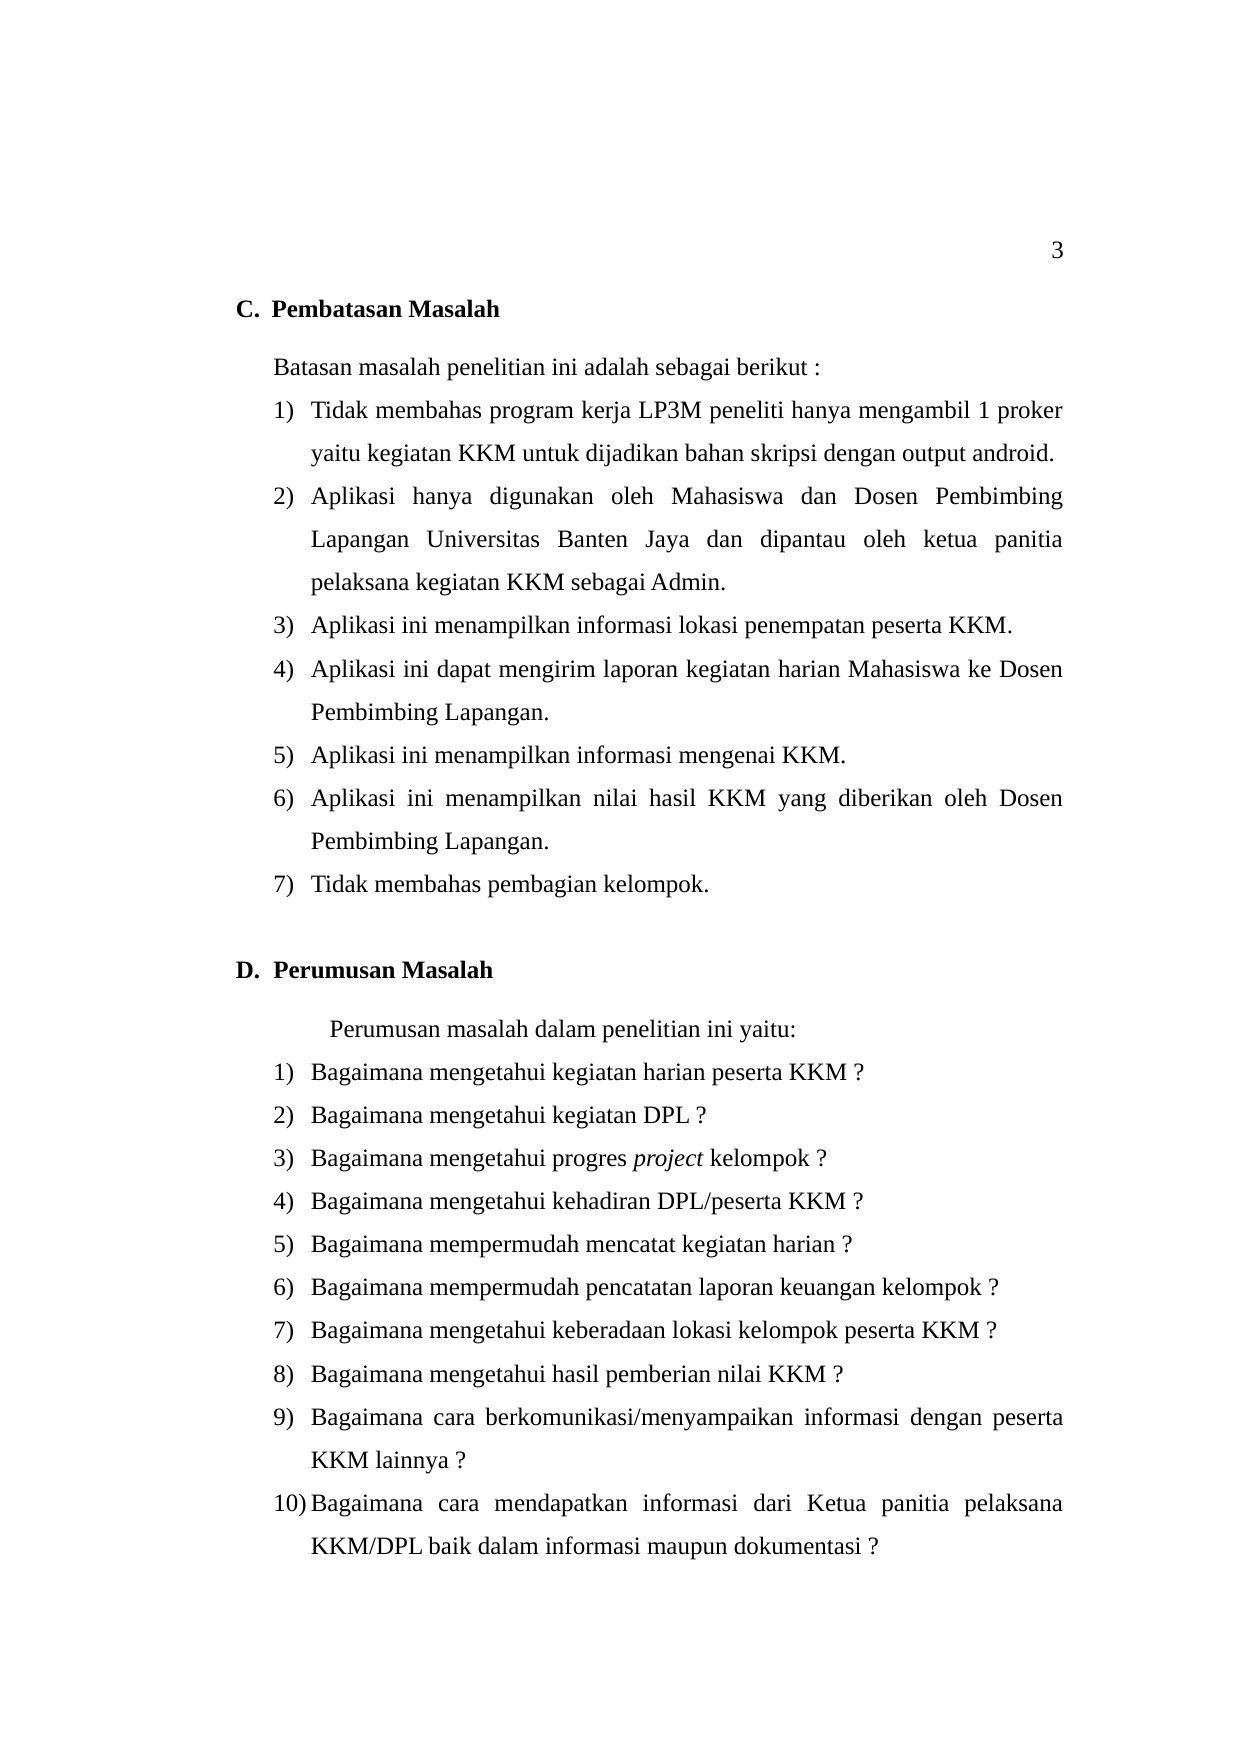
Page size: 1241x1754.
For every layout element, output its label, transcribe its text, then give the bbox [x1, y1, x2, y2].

text Batasan masalah penelitian ini adalah sebagai berikut : [273, 352, 1063, 381]
text Perumusan masalah dalam penelitian ini yaitu: [273, 1014, 1063, 1042]
list Pembatasan Masalah [236, 294, 1063, 322]
list Bagaimana mengetahui kegiatan DPL ? [273, 1100, 1063, 1129]
list Tidak membahas program kerja LP3M peneliti hanya mengambil 1 proker yaitu kegiatan KKM untuk dijadikan bahan skripsi dengan output android. [273, 395, 1063, 467]
list Aplikasi hanya digunakan oleh Mahasiswa dan Dosen Pembimbing Lapangan Universitas Banten Jaya dan dipantau oleh ketua panitia pelaksana kegiatan KKM sebagai Admin. [273, 481, 1063, 596]
list Bagaimana mengetahui progres project kelompok ? [273, 1143, 1063, 1172]
list Aplikasi ini menampilkan nilai hasil KKM yang diberikan oleh Dosen Pembimbing Lapangan. [273, 783, 1063, 855]
list Bagaimana mempermudah mencatat kegiatan harian ? [273, 1229, 1063, 1258]
list Bagaimana mengetahui keberadaan lokasi kelompok peserta KKM ? [273, 1316, 1063, 1344]
list Perumusan Masalah [236, 956, 1063, 984]
list Tidak membahas pembagian kelompok. [273, 869, 1063, 898]
list Bagaimana mempermudah pencatatan laporan keuangan kelompok ? [273, 1272, 1063, 1301]
list Aplikasi ini menampilkan informasi mengenai KKM. [273, 740, 1063, 769]
list Bagaimana cara mendapatkan informasi dari Ketua panitia pelaksana KKM/DPL baik dalam informasi maupun dokumentasi ? [273, 1488, 1063, 1560]
list Bagaimana cara berkomunikasi/menyampaikan informasi dengan peserta KKM lainnya ? [273, 1402, 1063, 1474]
list Bagaimana mengetahui kegiatan harian peserta KKM ? [273, 1057, 1063, 1086]
list Aplikasi ini menampilkan informasi lokasi penempatan peserta KKM. [273, 611, 1063, 639]
list Aplikasi ini dapat mengirim laporan kegiatan harian Mahasiswa ke Dosen Pembimbing Lapangan. [273, 654, 1063, 726]
list Bagaimana mengetahui kehadiran DPL/peserta KKM ? [273, 1186, 1063, 1215]
list Bagaimana mengetahui hasil pemberian nilai KKM ? [273, 1359, 1063, 1387]
